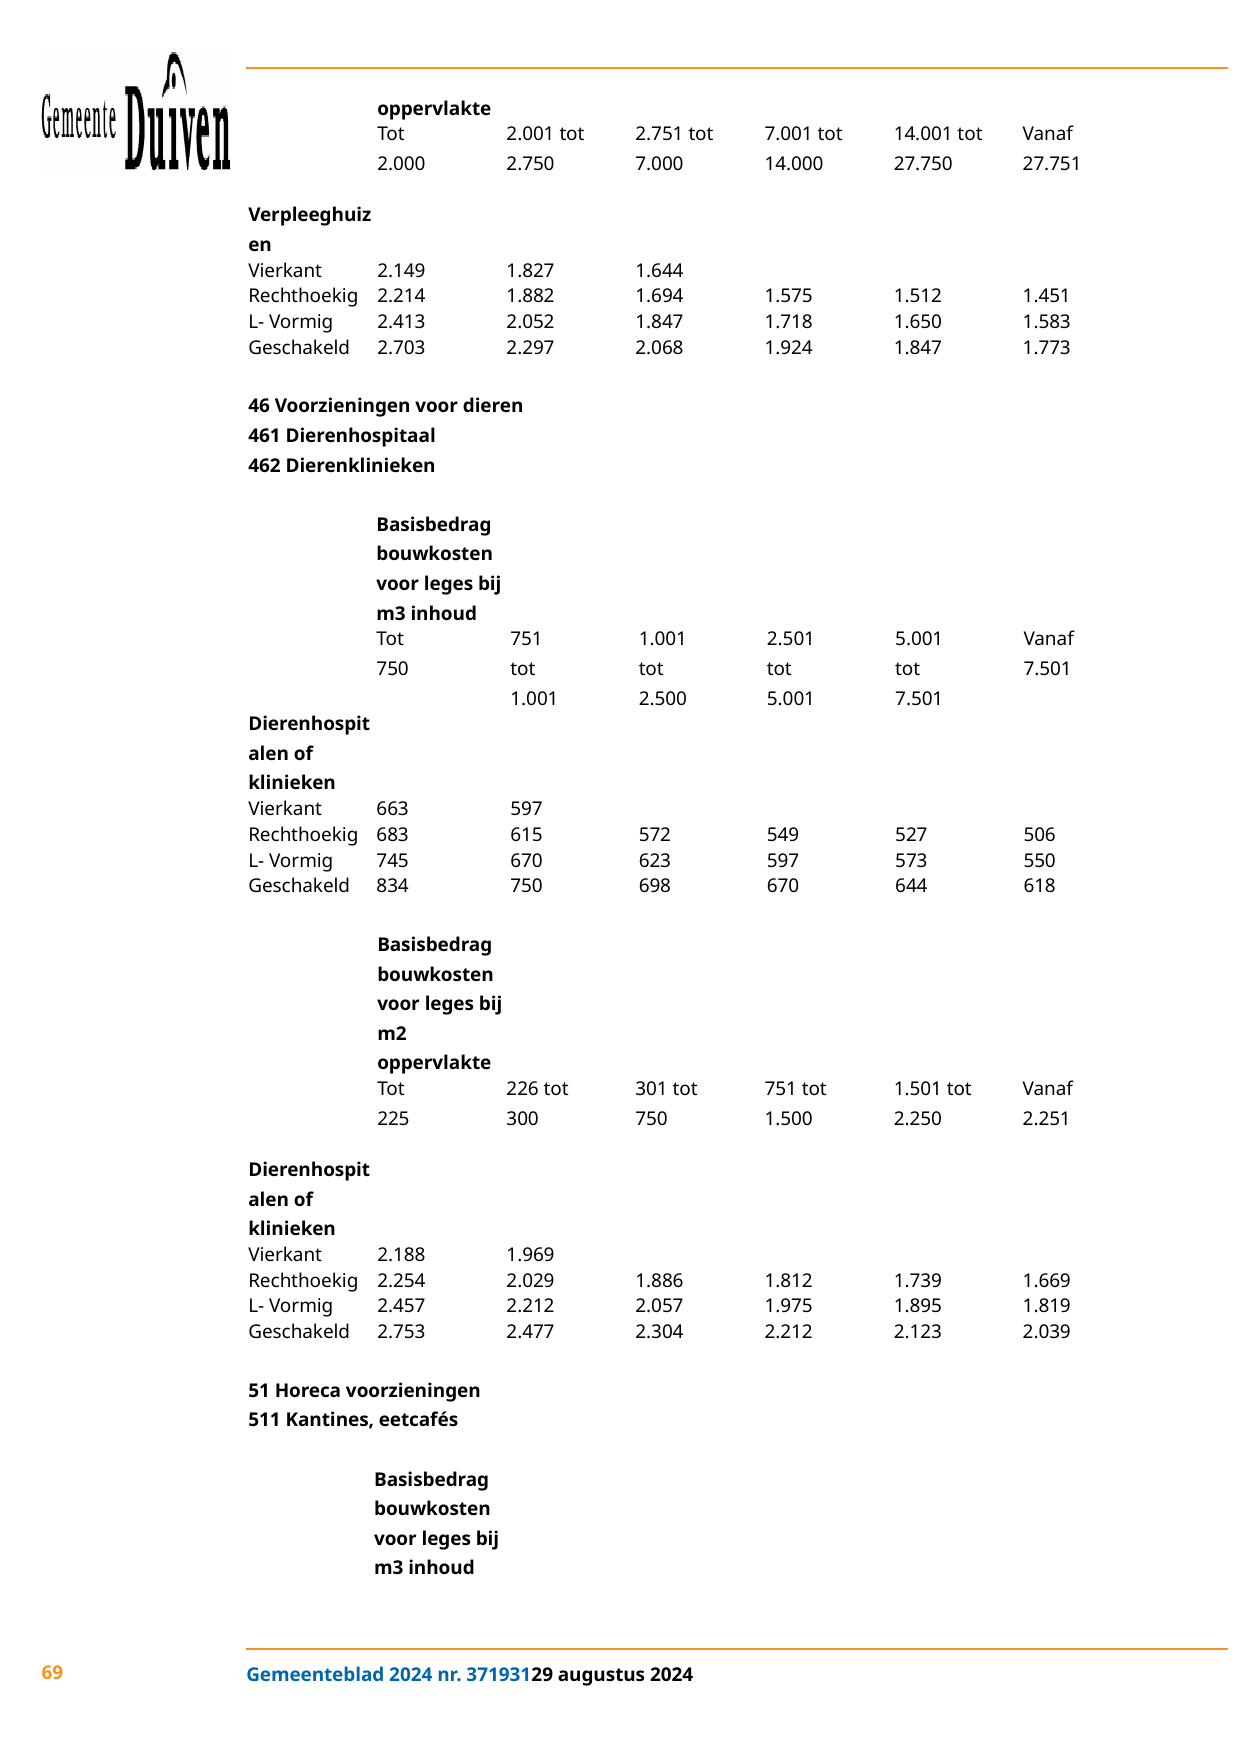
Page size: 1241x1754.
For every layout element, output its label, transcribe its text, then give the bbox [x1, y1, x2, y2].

table_cell 2.068 [635, 334, 764, 360]
table_cell 1.001 tot 2.500 [639, 626, 767, 710]
table_cell Geschakeld [248, 873, 376, 898]
table_cell Vierkant [248, 257, 377, 283]
table_cell 1.773 [1023, 334, 1152, 360]
table_cell Rechthoekig [248, 283, 377, 308]
table_cell 670 [510, 847, 638, 872]
table_cell 2.149 [377, 257, 506, 283]
table_cell [376, 710, 510, 795]
table_cell 1.812 [764, 1267, 893, 1293]
table_cell 1.895 [894, 1293, 1022, 1318]
table_cell 2.057 [635, 1293, 764, 1318]
table_cell 1.501 tot 2.250 [894, 1075, 1022, 1131]
text 46 Voorzieningen voor dieren [248, 393, 1152, 418]
table_cell Verpleeghuizen [248, 202, 377, 257]
table_cell 1.924 [764, 334, 893, 360]
text 511 Kantines, eetcafés [248, 1406, 1152, 1432]
table_cell [248, 1075, 377, 1131]
table_cell [894, 202, 1022, 257]
table_cell 1.669 [1023, 1267, 1152, 1293]
table_cell 597 [510, 795, 638, 821]
table_cell [639, 795, 767, 821]
table_cell [1023, 257, 1152, 283]
table_cell 14.001 tot 27.750 [894, 121, 1022, 176]
table_cell 506 [1023, 821, 1152, 847]
table_cell Tot 750 [376, 626, 510, 710]
table_cell Dierenhospitalen of klinieken [248, 710, 376, 795]
table_cell [1023, 710, 1152, 795]
table_cell 2.297 [506, 334, 635, 360]
table_cell 550 [1023, 847, 1152, 872]
table_cell [1023, 795, 1152, 821]
table_cell 2.457 [377, 1293, 506, 1318]
table_cell 5.001 tot 7.501 [895, 626, 1023, 710]
table_cell Vierkant [248, 795, 376, 821]
table_cell 1.819 [1023, 1293, 1152, 1318]
table_cell [764, 257, 893, 283]
table_cell Geschakeld [248, 334, 377, 360]
table_header [248, 95, 377, 121]
table_cell 527 [895, 821, 1023, 847]
table_cell [248, 1131, 377, 1156]
table_cell [377, 1156, 506, 1241]
table_cell Geschakeld [248, 1318, 377, 1344]
table_cell [639, 710, 767, 795]
table_cell 572 [639, 821, 767, 847]
table_cell 663 [376, 795, 510, 821]
table_cell [635, 1156, 764, 1241]
table_cell 1.847 [635, 308, 764, 334]
table_header [248, 931, 377, 1075]
table_cell [894, 257, 1022, 283]
table_cell Vanaf 2.251 [1023, 1075, 1152, 1131]
picture [41, 47, 231, 172]
table_cell [895, 710, 1023, 795]
table_cell [1023, 1241, 1152, 1267]
table_cell 2.413 [377, 308, 506, 334]
table_cell 644 [895, 873, 1023, 898]
table_cell 2.188 [377, 1241, 506, 1267]
table_cell [895, 795, 1023, 821]
table_cell 226 tot 300 [506, 1075, 635, 1131]
table_cell 1.827 [506, 257, 635, 283]
table_header oppervlakte [377, 95, 506, 121]
table_cell [248, 626, 376, 710]
table_cell 1.575 [764, 283, 893, 308]
table_cell 618 [1023, 873, 1152, 898]
table_cell 2.212 [506, 1293, 635, 1318]
table_cell [764, 1241, 893, 1267]
table_cell [1023, 1156, 1152, 1241]
table_cell L- Vormig [248, 308, 377, 334]
table_cell Vanaf 7.501 [1023, 626, 1152, 710]
table_cell [510, 710, 638, 795]
table_cell [635, 202, 764, 257]
table_cell 1.718 [764, 308, 893, 334]
table_cell Rechthoekig [248, 1267, 377, 1293]
table_cell 615 [510, 821, 638, 847]
table_cell 1.650 [894, 308, 1022, 334]
table_header Basisbedrag bouwkosten voor leges bij m3 inhoud [374, 1466, 522, 1580]
text 461 Dierenhospitaal [248, 422, 1152, 448]
table_cell 751 tot 1.500 [764, 1075, 893, 1131]
table_cell 670 [767, 873, 895, 898]
table_cell [764, 202, 893, 257]
table_cell Rechthoekig [248, 821, 376, 847]
table_cell 1.451 [1023, 283, 1152, 308]
table_cell 1.583 [1023, 308, 1152, 334]
table_cell [767, 795, 895, 821]
table_cell 745 [376, 847, 510, 872]
table_cell L- Vormig [248, 1293, 377, 1318]
table_cell 1.847 [894, 334, 1022, 360]
table_cell 1.694 [635, 283, 764, 308]
table_header [248, 511, 376, 626]
text 51 Horeca voorzieningen [248, 1377, 1152, 1403]
table_header [248, 1466, 374, 1580]
table_cell 1.512 [894, 283, 1022, 308]
table_cell 2.703 [377, 334, 506, 360]
table_cell 834 [376, 873, 510, 898]
table_cell 573 [895, 847, 1023, 872]
table_cell 1.739 [894, 1267, 1022, 1293]
table_cell 1.969 [506, 1241, 635, 1267]
table_cell 2.214 [377, 283, 506, 308]
table_cell 2.753 [377, 1318, 506, 1344]
table_cell Tot 225 [377, 1075, 506, 1131]
table_cell Dierenhospitalen of klinieken [248, 1156, 377, 1241]
table_cell [635, 1241, 764, 1267]
table_cell Vierkant [248, 1241, 377, 1267]
table_cell 1.644 [635, 257, 764, 283]
table_cell Vanaf 27.751 [1023, 121, 1152, 176]
table_cell [894, 1156, 1022, 1241]
table_cell 2.123 [894, 1318, 1022, 1344]
table_cell 2.254 [377, 1267, 506, 1293]
table_cell [377, 202, 506, 257]
table_cell 2.039 [1023, 1318, 1152, 1344]
table_header Basisbedrag bouwkosten voor leges bij m3 inhoud [376, 511, 510, 626]
table_cell [506, 202, 635, 257]
table_cell 750 [510, 873, 638, 898]
table_cell [764, 1156, 893, 1241]
table_cell 698 [639, 873, 767, 898]
table_cell 2.029 [506, 1267, 635, 1293]
table_cell 751 tot 1.001 [510, 626, 638, 710]
table_cell 2.501 tot 5.001 [767, 626, 895, 710]
table_cell 2.751 tot 7.000 [635, 121, 764, 176]
table_cell 623 [639, 847, 767, 872]
table_cell 7.001 tot 14.000 [764, 121, 893, 176]
table_cell 301 tot 750 [635, 1075, 764, 1131]
text 462 Dierenklinieken [248, 452, 1152, 477]
table_header Basisbedrag bouwkosten voor leges bij m2 oppervlakte [377, 931, 506, 1075]
table_cell 2.304 [635, 1318, 764, 1344]
table_cell 1.975 [764, 1293, 893, 1318]
table_cell 2.212 [764, 1318, 893, 1344]
table_cell 683 [376, 821, 510, 847]
table_cell 2.052 [506, 308, 635, 334]
table_cell [248, 121, 377, 176]
table_cell [894, 1241, 1022, 1267]
table_cell 2.477 [506, 1318, 635, 1344]
table_cell [767, 710, 895, 795]
table_cell 549 [767, 821, 895, 847]
table_cell 2.001 tot 2.750 [506, 121, 635, 176]
table_cell 1.882 [506, 283, 635, 308]
table_cell 1.886 [635, 1267, 764, 1293]
table_cell 597 [767, 847, 895, 872]
table_cell Tot 2.000 [377, 121, 506, 176]
table_cell [506, 1156, 635, 1241]
table_cell [248, 176, 377, 202]
table_cell L- Vormig [248, 847, 376, 872]
